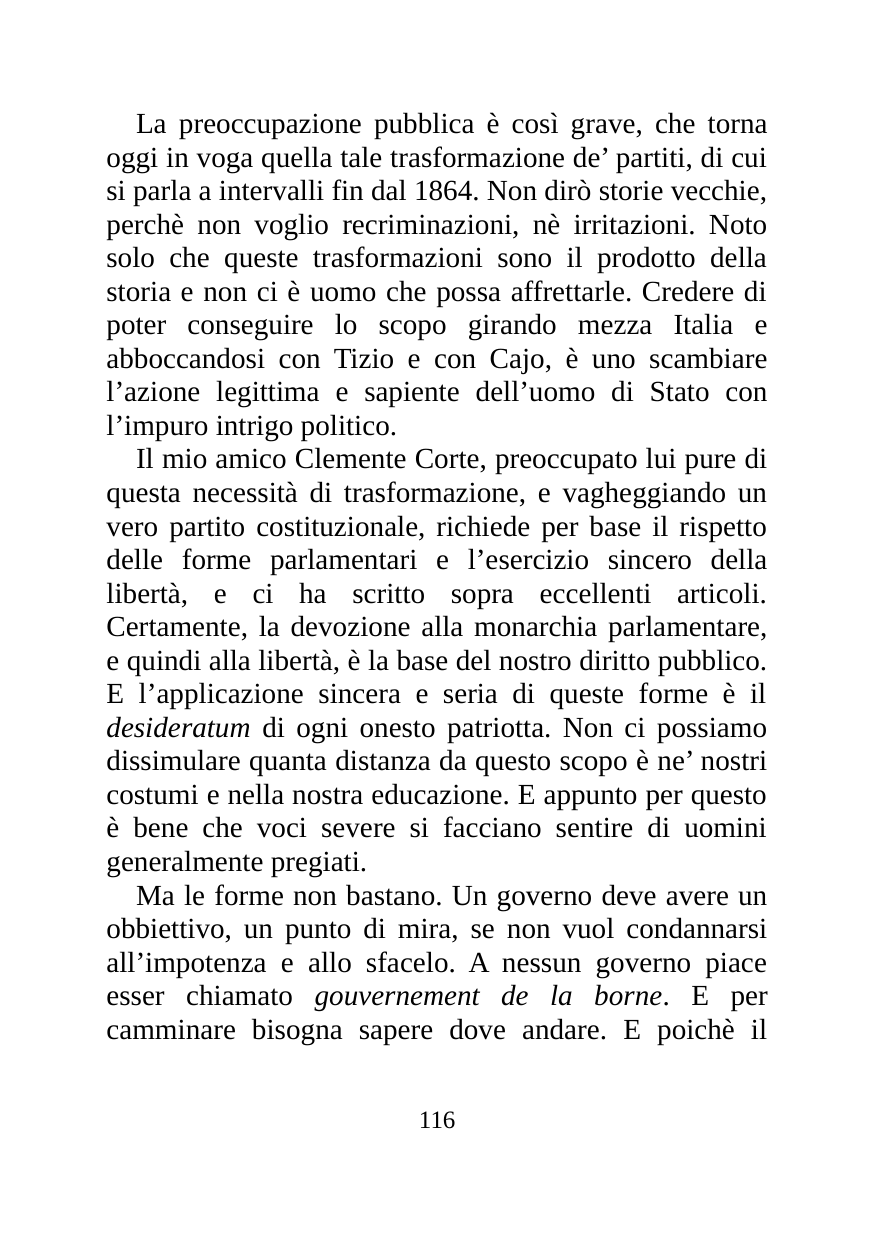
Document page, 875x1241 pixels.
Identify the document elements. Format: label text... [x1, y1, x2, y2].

text Il mio amico Clemente Corte, preoccupato lui pure di questa necessità di trasformazione, e vagheggiando un vero partito costituzionale, richiede per base il rispetto delle forme parlamentari e l’esercizio sincero della libertà, e ci ha scritto sopra eccellenti articoli. Certamente, la devozione alla monarchia parlamentare, e quindi alla libertà, è la base del nostro diritto pubblico. E l’applicazione sincera e seria di queste forme è il desideratum di ogni onesto patriotta. Non ci possiamo dissimulare quanta distanza da questo scopo è ne’ nostri costumi e nella nostra educazione. E appunto per questo è bene che voci severe si facciano sentire di uomini generalmente pregiati. [106, 442, 768, 878]
text Ma le forme non bastano. Un governo deve avere un obbiettivo, un punto di mira, se non vuol condannarsi all’impotenza e allo sfacelo. A nessun governo piace esser chiamato gouvernement de la borne. E per camminare bisogna sapere dove andare. E poichè il [106, 878, 768, 1045]
text La preoccupazione pubblica è così grave, che torna oggi in voga quella tale trasformazione de’ partiti, di cui si parla a intervalli fin dal 1864. Non dirò storie vecchie, perchè non voglio recriminazioni, nè irritazioni. Noto solo che queste trasformazioni sono il prodotto della storia e non ci è uomo che possa affrettarle. Credere di poter conseguire lo scopo girando mezza Italia e abboccandosi con Tizio e con Cajo, è uno scambiare l’azione legittima e sapiente dell’uomo di Stato con l’impuro intrigo politico. [106, 106, 768, 442]
